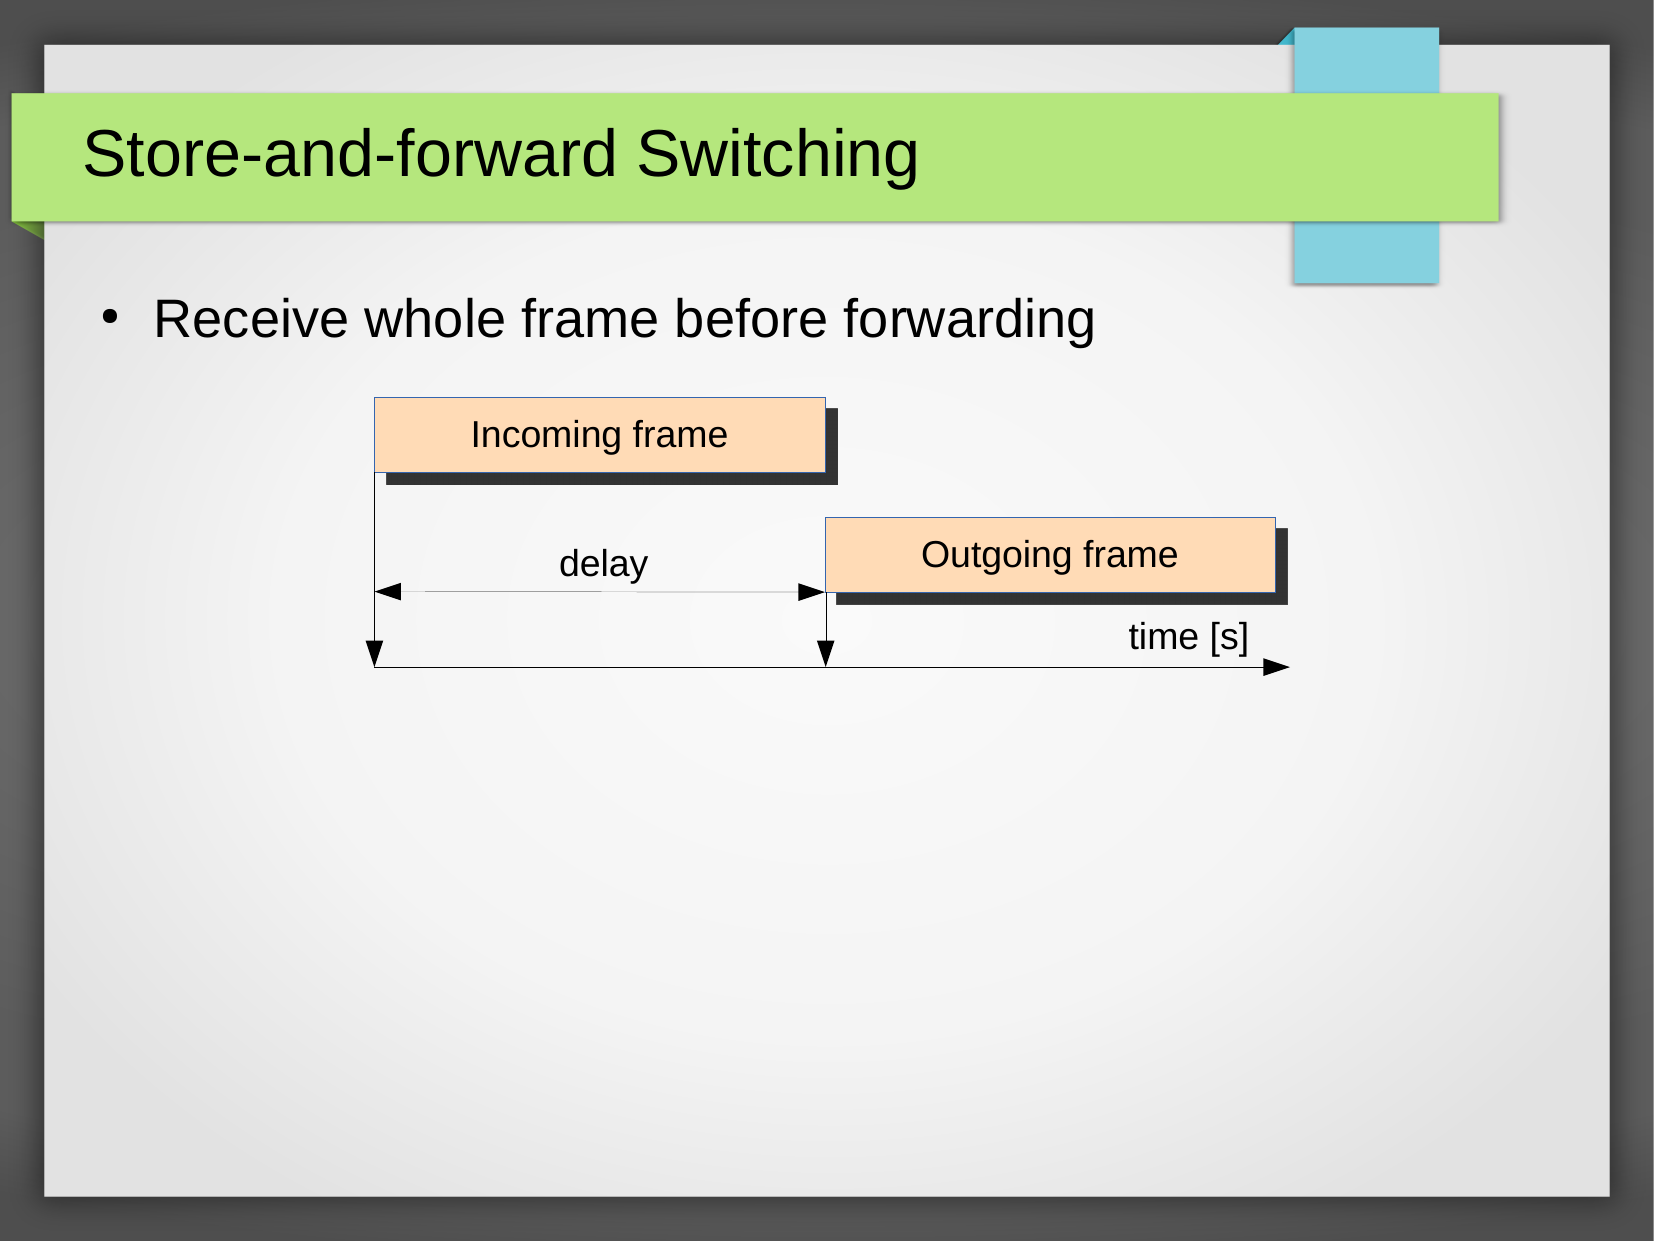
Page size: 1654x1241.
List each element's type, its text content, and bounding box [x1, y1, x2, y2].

picture [0, 0, 1654, 1241]
text_box Incoming frame [374, 397, 826, 473]
text_box time [s] [1113, 608, 1276, 665]
text_box Outgoing frame [825, 517, 1276, 593]
text_box delay [544, 534, 665, 591]
list Receive whole frame before forwarding [82, 288, 1571, 1008]
title Store-and-forward Switching [82, 94, 1264, 213]
